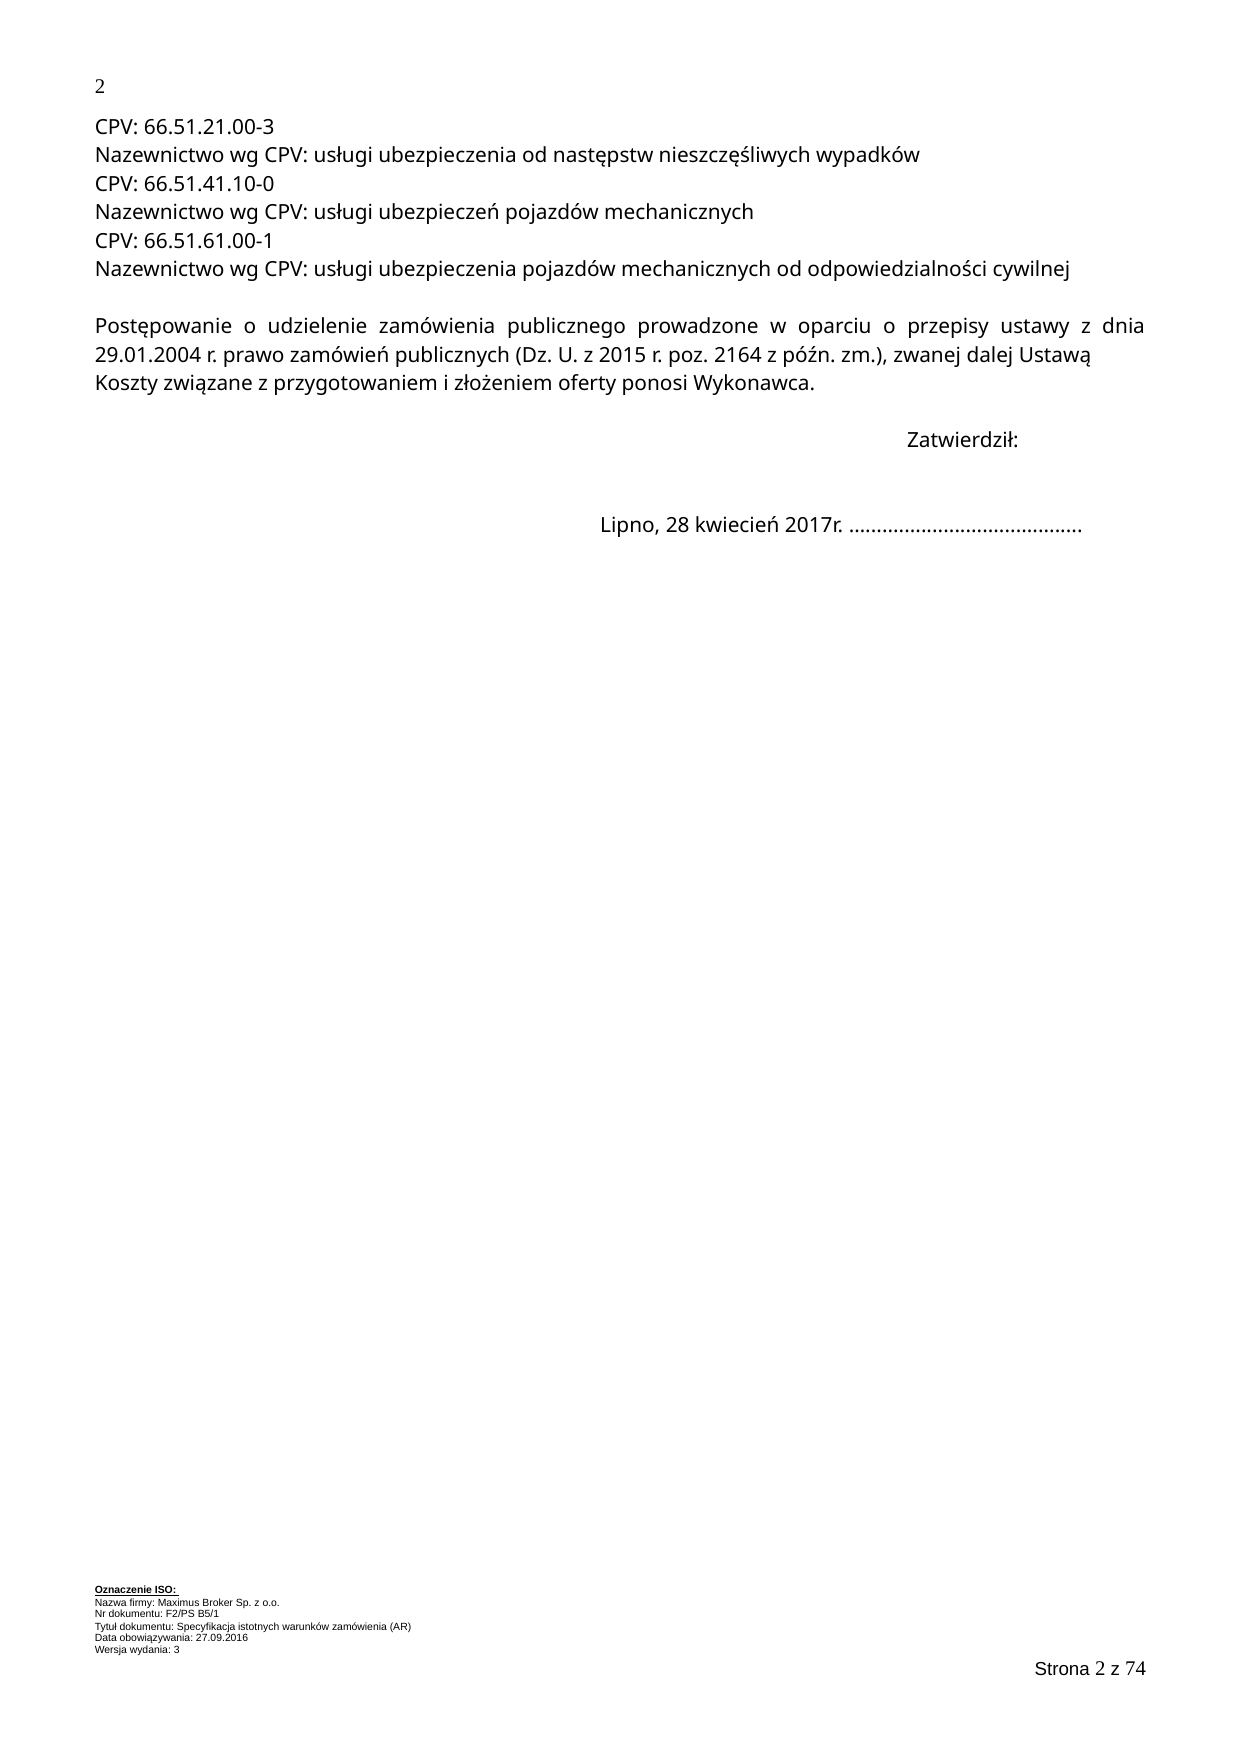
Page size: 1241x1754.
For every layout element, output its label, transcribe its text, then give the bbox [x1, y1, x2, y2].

text Nazewnictwo wg CPV: usługi ubezpieczenia pojazdów mechanicznych od odpowiedzialności cywilnej [94, 254, 1146, 283]
text Postępowanie o udzielenie zamówienia publicznego prowadzone w oparciu o przepisy ustawy z dnia 29.01.2004 r. prawo zamówień publicznych (Dz. U. z 2015 r. poz. 2164 z późn. zm.), zwanej dalej Ustawą [94, 311, 1146, 368]
text Koszty związane z przygotowaniem i złożeniem oferty ponosi Wykonawca. [94, 368, 1146, 397]
text Nazewnictwo wg CPV: usługi ubezpieczeń pojazdów mechanicznych [94, 197, 1146, 226]
text Nazewnictwo wg CPV: usługi ubezpieczenia od następstw nieszczęśliwych wypadków [94, 141, 1146, 169]
text Zatwierdził: [94, 425, 1146, 453]
text CPV: 66.51.61.00-1 [94, 226, 1146, 254]
text CPV: 66.51.41.10-0 [94, 169, 1146, 197]
text CPV: 66.51.21.00-3 [94, 112, 1146, 141]
text Lipno, 28 kwiecień 2017r. …....................................... [94, 510, 1146, 539]
